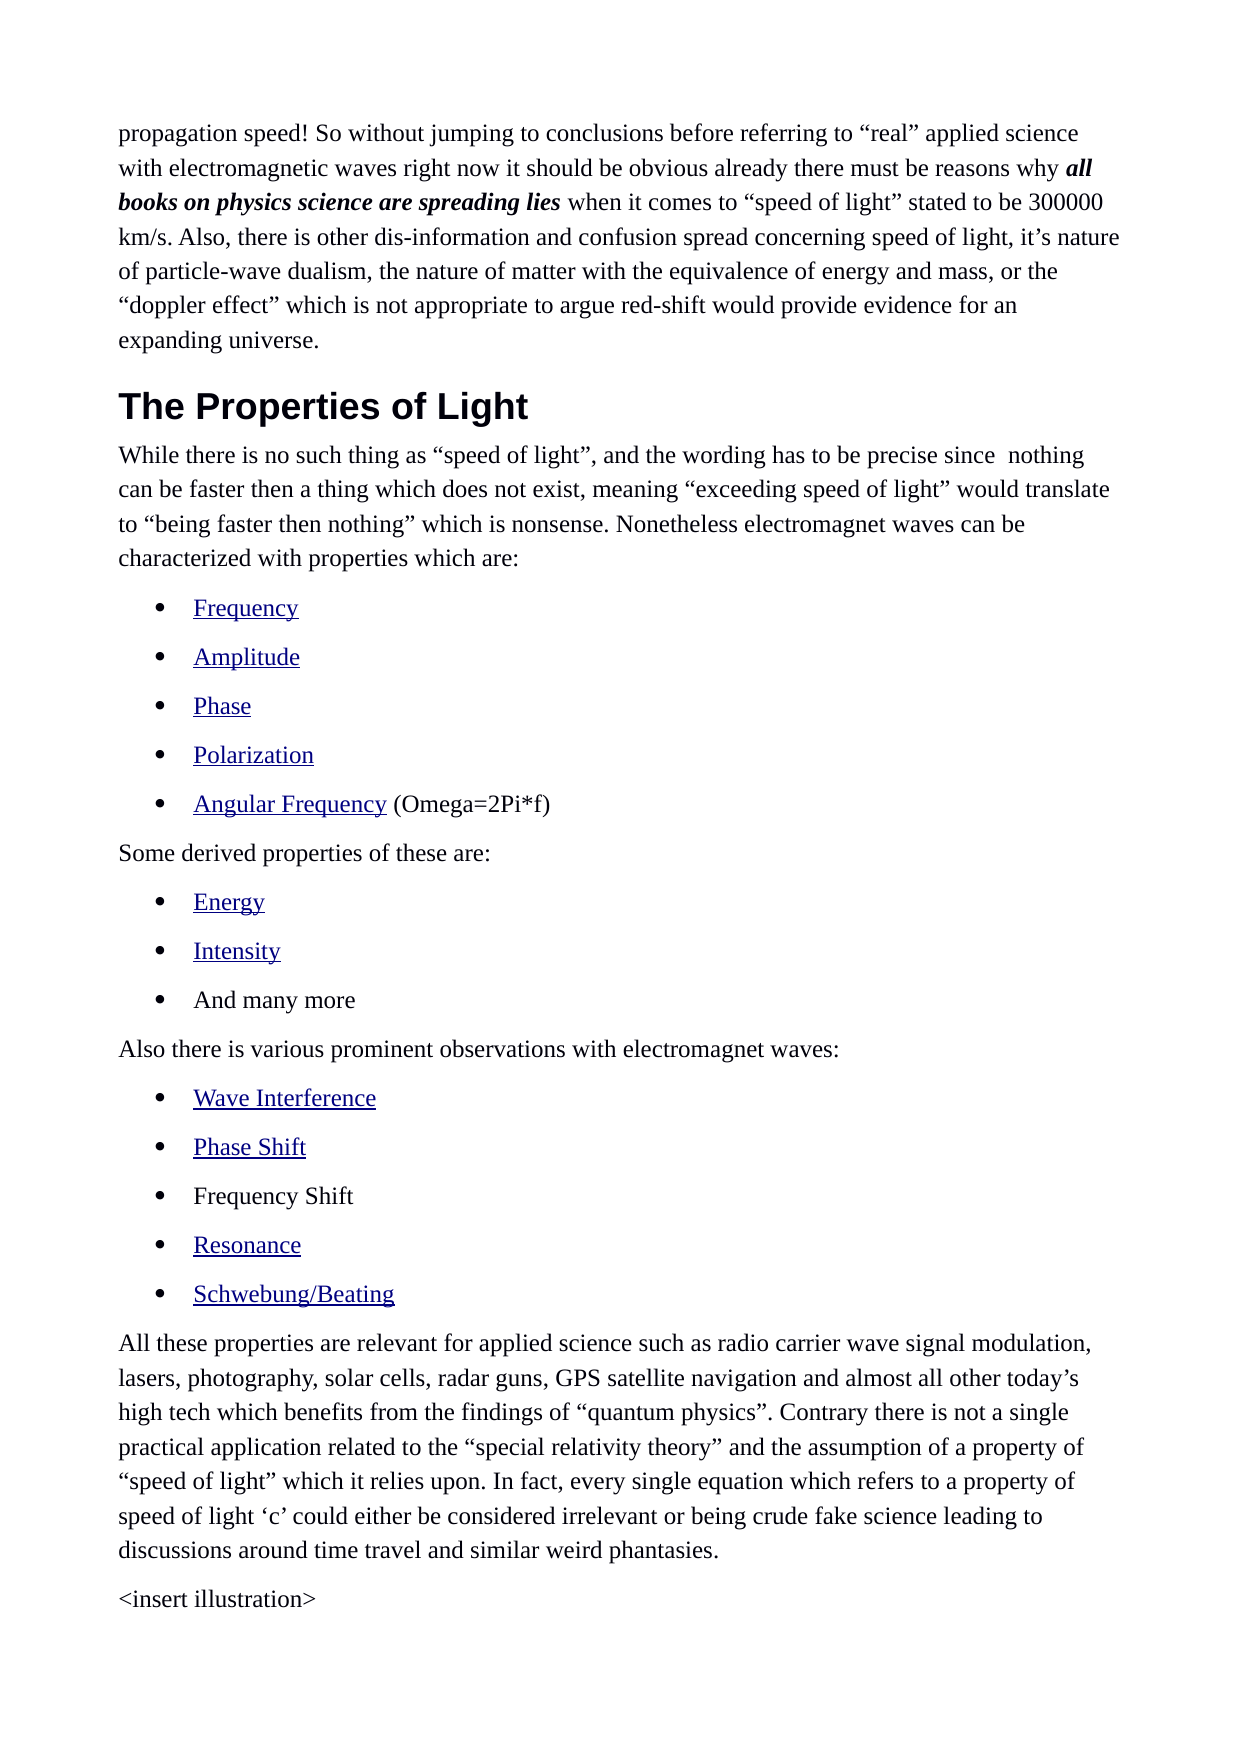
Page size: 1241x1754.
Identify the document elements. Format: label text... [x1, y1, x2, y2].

text <insert illustration> [118, 1584, 1122, 1613]
list And many more [156, 985, 1122, 1014]
list Wave Interference [156, 1083, 1122, 1112]
list Frequency [156, 593, 1122, 621]
text Also there is various prominent observations with electromagnet waves: [118, 1034, 1122, 1063]
list Energy [156, 887, 1122, 916]
list Intensity [156, 936, 1122, 965]
list Polarization [156, 740, 1122, 768]
text All these properties are relevant for applied science such as radio carrier wave signal modulation, lasers, photography, solar cells, radar guns, GPS satellite navigation and almost all other today’s high tech which benefits from the findings of “quantum physics”. Contrary there is not a single practical application related to the “special relativity theory” and the assumption of a property of “speed of light” which it relies upon. In fact, every single equation which refers to a property of speed of light ‘c’ could either be considered irrelevant or being crude fake science leading to discussions around time travel and similar weird phantasies. [118, 1328, 1122, 1564]
text Some derived properties of these are: [118, 838, 1122, 867]
list Phase Shift [156, 1132, 1122, 1161]
list Frequency Shift [156, 1181, 1122, 1210]
list Amplitude [156, 642, 1122, 670]
list Angular Frequency (Omega=2Pi*f) [156, 789, 1122, 818]
subtitle The Properties of Light [118, 384, 1122, 428]
text While there is no such thing as “speed of light”, and the wording has to be precise since nothing can be faster then a thing which does not exist, meaning “exceeding speed of light” would translate to “being faster then nothing” which is nonsense. Nonetheless electromagnet waves can be characterized with properties which are: [118, 440, 1122, 572]
list Phase [156, 691, 1122, 719]
text propagation speed! So without jumping to conclusions before referring to “real” applied science with electromagnetic waves right now it should be obvious already there must be reasons why all books on physics science are spreading lies when it comes to “speed of light” stated to be 300000 km/s. Also, there is other dis-information and confusion spread concerning speed of light, it’s nature of particle-wave dualism, the nature of matter with the equivalence of energy and mass, or the “doppler effect” which is not appropriate to argue red-shift would provide evidence for an expanding universe. [118, 118, 1122, 354]
list Resonance [156, 1230, 1122, 1259]
list Schwebung/Beating [156, 1279, 1122, 1308]
